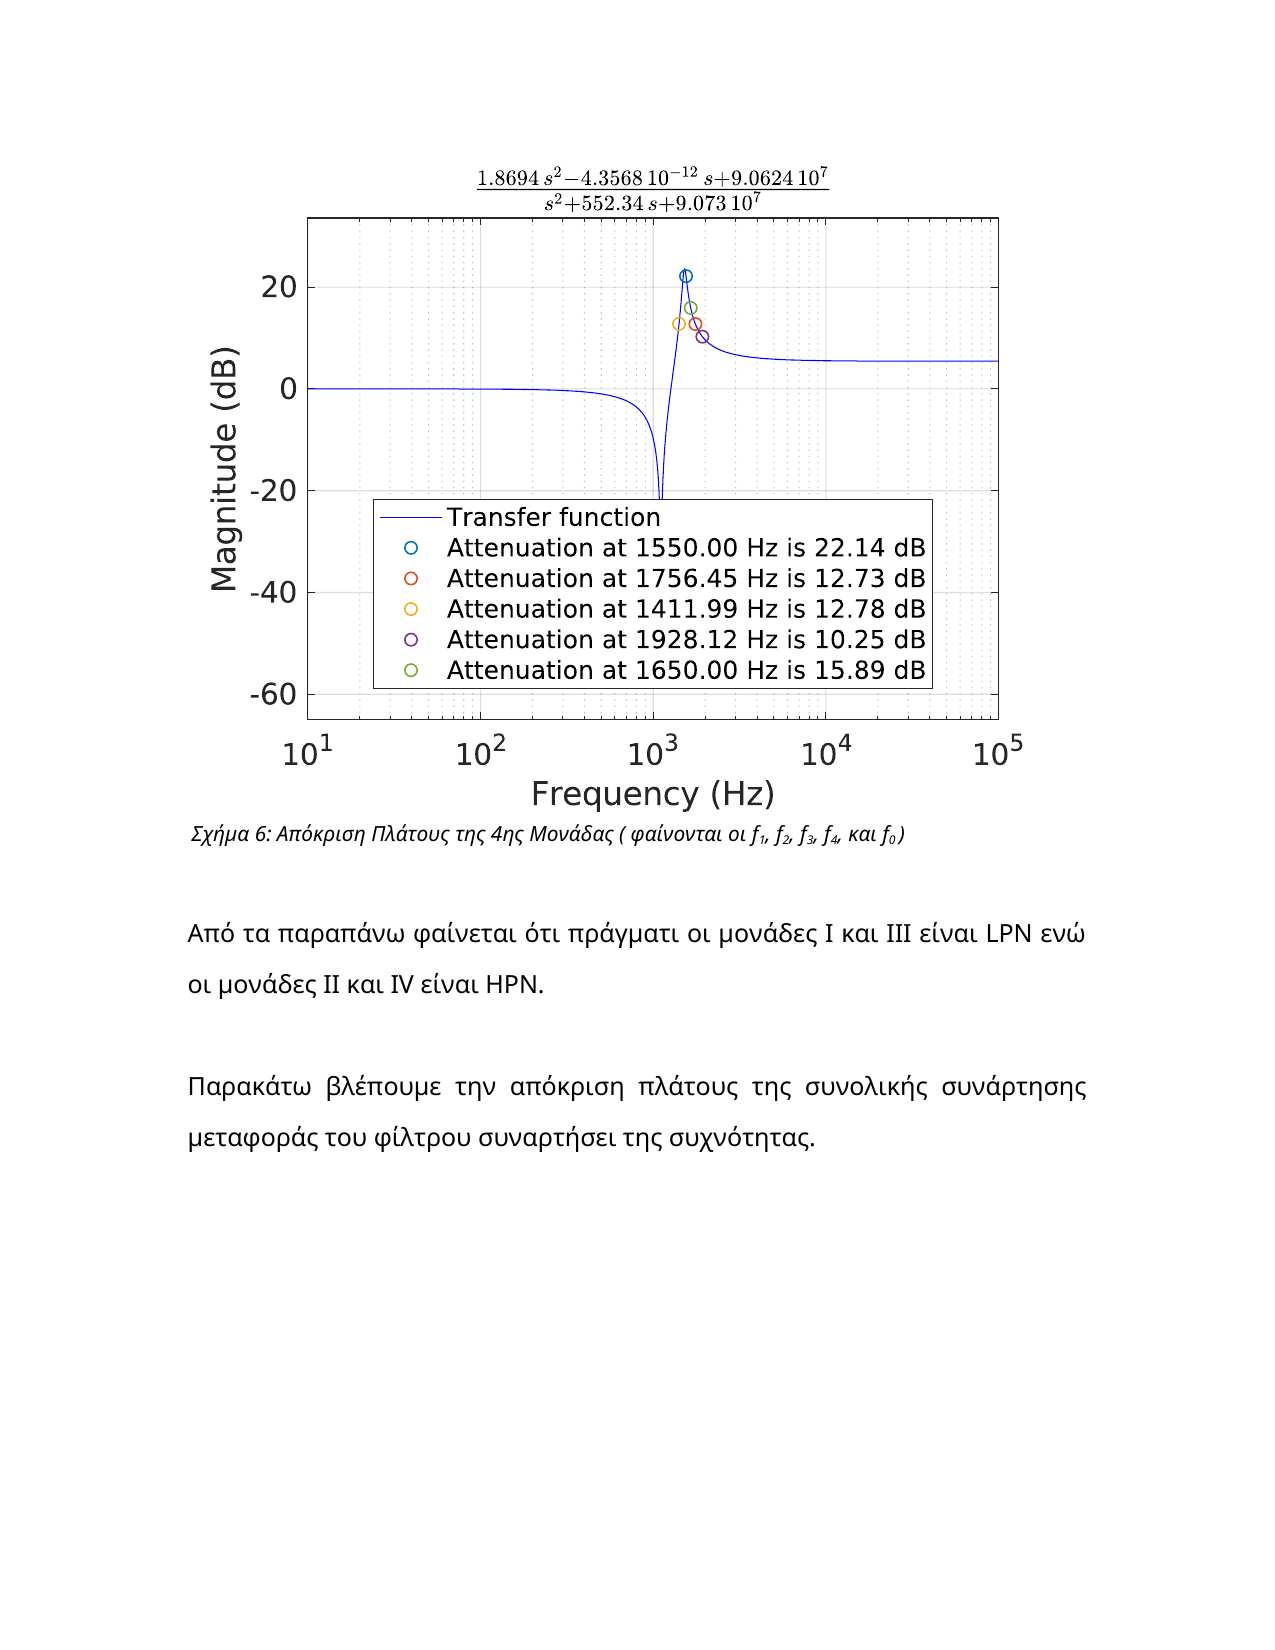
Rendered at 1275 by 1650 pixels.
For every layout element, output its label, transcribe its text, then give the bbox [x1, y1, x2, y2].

text Παρακάτω βλέπουμε την απόκριση πλάτους της συνολικής συνάρτησης μεταφοράς του φίλτρου συναρτήσει της συχνότητας. [187, 1069, 1087, 1154]
text Σχήμα 6: Απόκριση Πλάτους της 4ης Μονάδας ( φαίνονται οι f1, f2, f3, f4, και f0 ) [191, 162, 1084, 848]
text Από τα παραπάνω φαίνεται ότι πράγματι οι μονάδες Ι και ΙΙΙ είναι LPN ενώ οι μονάδες II και IV είναι HPN. [187, 916, 1087, 1001]
